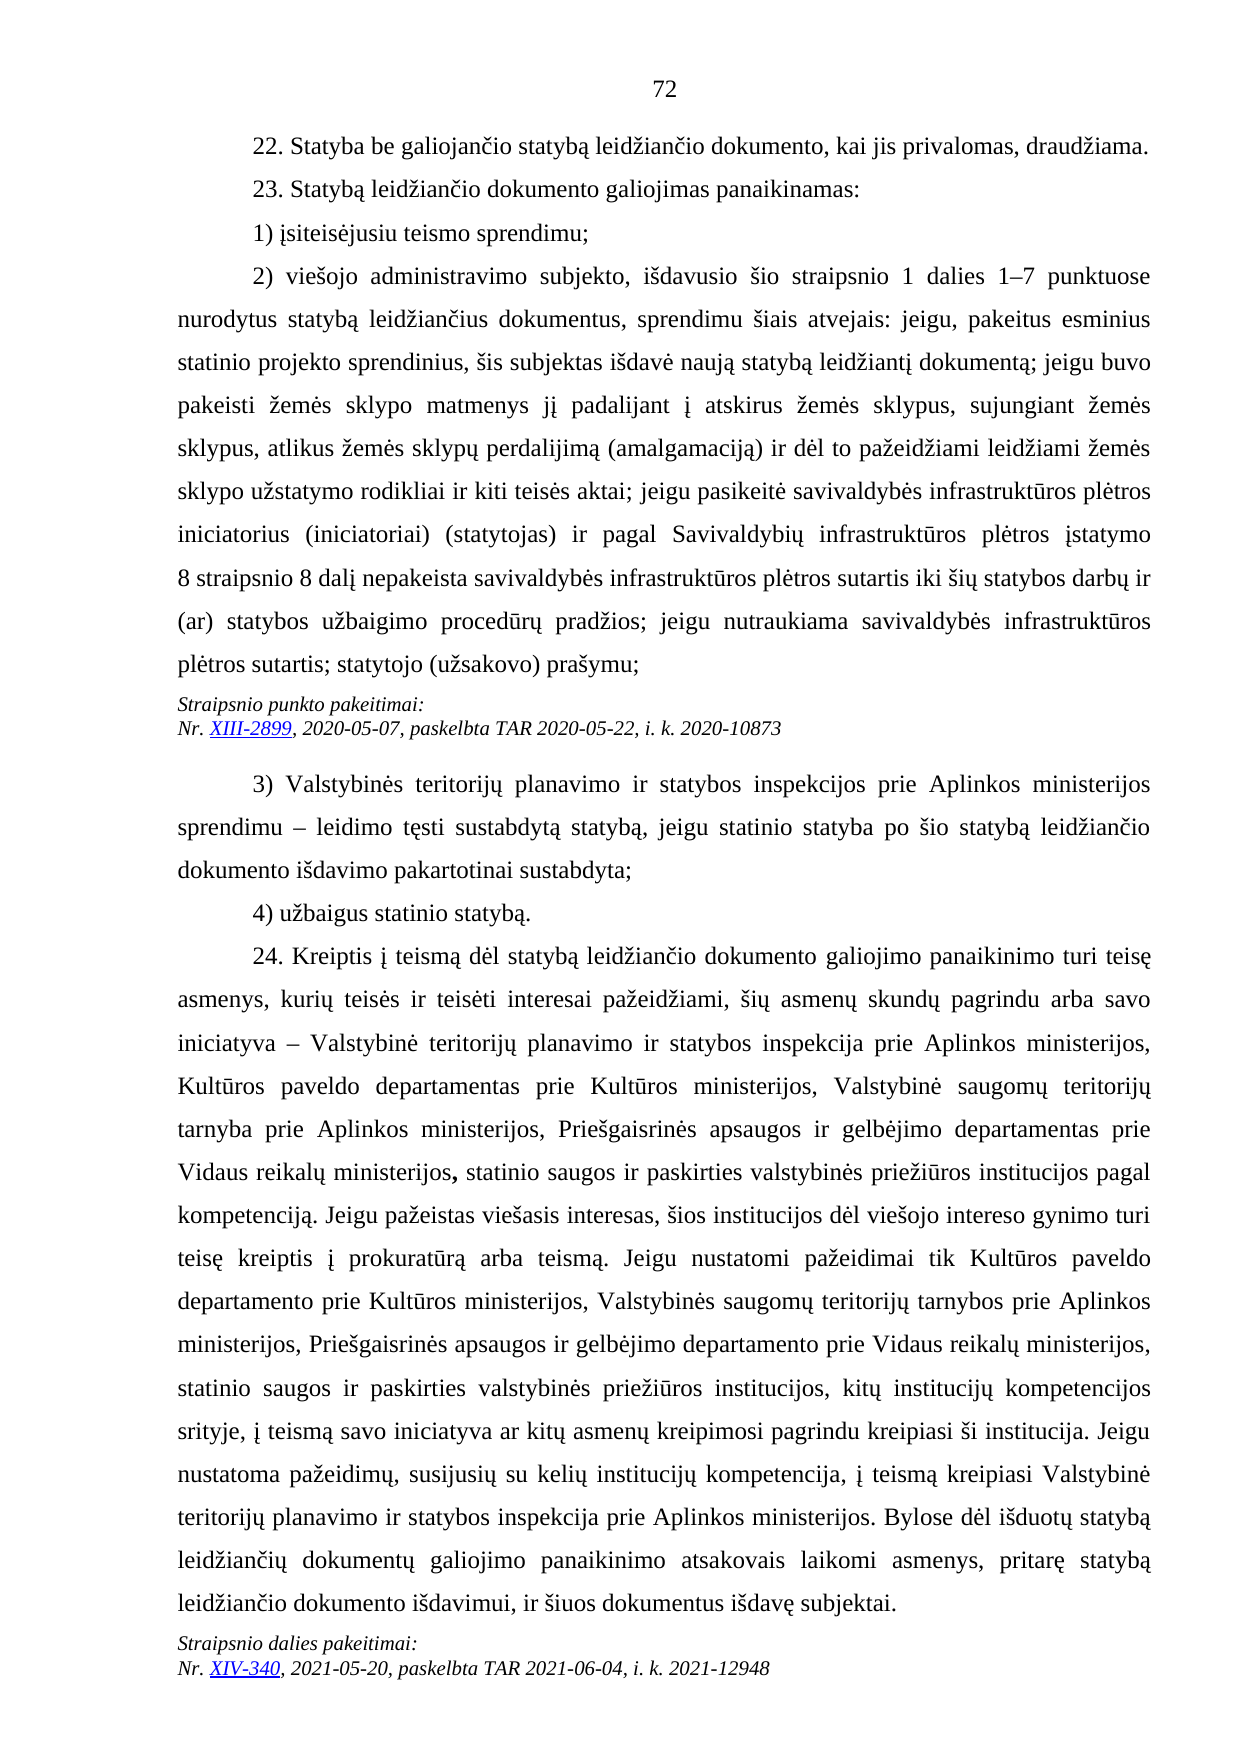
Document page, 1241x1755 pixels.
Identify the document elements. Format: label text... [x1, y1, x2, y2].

text 2) viešojo administravimo subjekto, išdavusio šio straipsnio 1 dalies 1–7 punktuose nurodytus statybą leidžiančius dokumentus, sprendimu šiais atvejais: jeigu, pakeitus esminius statinio projekto sprendinius, šis subjektas išdavė naują statybą leidžiantį dokumentą; jeigu buvo pakeisti žemės sklypo matmenys jį padalijant į atskirus žemės sklypus, sujungiant žemės sklypus, atlikus žemės sklypų perdalijimą (amalgamaciją) ir dėl to pažeidžiami leidžiami žemės sklypo užstatymo rodikliai ir kiti teisės aktai; jeigu pasikeitė savivaldybės infrastruktūros plėtros iniciatorius (iniciatoriai) (statytojas) ir pagal Savivaldybių infrastruktūros plėtros įstatymo 8 straipsnio 8 dalį nepakeista savivaldybės infrastruktūros plėtros sutartis iki šių statybos darbų ir (ar) statybos užbaigimo procedūrų pradžios; jeigu nutraukiama savivaldybės infrastruktūros plėtros sutartis; statytojo (užsakovo) prašymu; [177, 261, 1152, 678]
text Straipsnio punkto pakeitimai: [177, 692, 1152, 716]
text 1) įsiteisėjusiu teismo sprendimu; [177, 218, 1152, 246]
text 3) Valstybinės teritorijų planavimo ir statybos inspekcijos prie Aplinkos ministerijos sprendimu – leidimo tęsti sustabdytą statybą, jeigu statinio statyba po šio statybą leidžiančio dokumento išdavimo pakartotinai sustabdyta; [177, 769, 1152, 884]
text Straipsnio dalies pakeitimai: [177, 1631, 1152, 1655]
text 22. Statyba be galiojančio statybą leidžiančio dokumento, kai jis privalomas, draudžiama. [177, 131, 1152, 160]
text 4) užbaigus statinio statybą. [177, 898, 1152, 927]
text Nr. XIII-2899, 2020-05-07, paskelbta TAR 2020-05-22, i. k. 2020-10873 [177, 716, 1152, 740]
text 24. Kreiptis į teismą dėl statybą leidžiančio dokumento galiojimo panaikinimo turi teisę asmenys, kurių teisės ir teisėti interesai pažeidžiami, šių asmenų skundų pagrindu arba savo iniciatyva – Valstybinė teritorijų planavimo ir statybos inspekcija prie Aplinkos ministerijos, Kultūros paveldo departamentas prie Kultūros ministerijos, Valstybinė saugomų teritorijų tarnyba prie Aplinkos ministerijos, Priešgaisrinės apsaugos ir gelbėjimo departamentas prie Vidaus reikalų ministerijos, statinio saugos ir paskirties valstybinės priežiūros institucijos pagal kompetenciją. Jeigu pažeistas viešasis interesas, šios institucijos dėl viešojo intereso gynimo turi teisę kreiptis į prokuratūrą arba teismą. Jeigu nustatomi pažeidimai tik Kultūros paveldo departamento prie Kultūros ministerijos, Valstybinės saugomų teritorijų tarnybos prie Aplinkos ministerijos, Priešgaisrinės apsaugos ir gelbėjimo departamento prie Vidaus reikalų ministerijos, statinio saugos ir paskirties valstybinės priežiūros institucijos, kitų institucijų kompetencijos srityje, į teismą savo iniciatyva ar kitų asmenų kreipimosi pagrindu kreipiasi ši institucija. Jeigu nustatoma pažeidimų, susijusių su kelių institucijų kompetencija, į teismą kreipiasi Valstybinė teritorijų planavimo ir statybos inspekcija prie Aplinkos ministerijos. Bylose dėl išduotų statybą leidžiančių dokumentų galiojimo panaikinimo atsakovais laikomi asmenys, pritarę statybą leidžiančio dokumento išdavimui, ir šiuos dokumentus išdavę subjektai. [177, 941, 1152, 1617]
text Nr. XIV-340, 2021-05-20, paskelbta TAR 2021-06-04, i. k. 2021-12948 [177, 1655, 1152, 1679]
text 23. Statybą leidžiančio dokumento galiojimas panaikinamas: [177, 174, 1152, 203]
